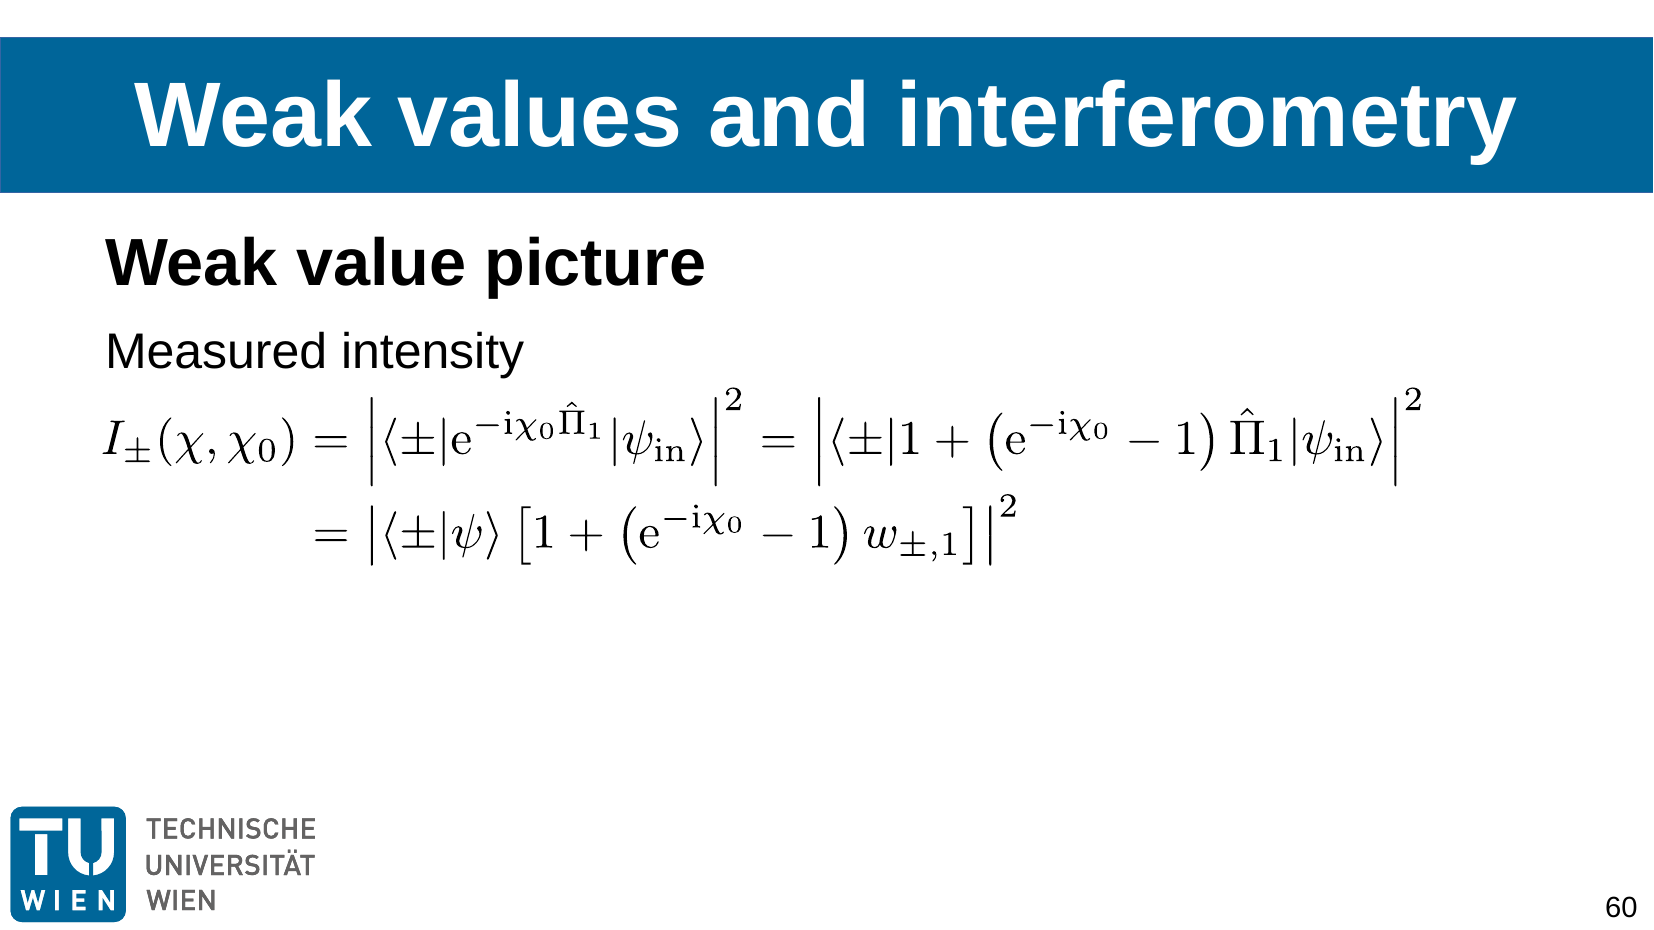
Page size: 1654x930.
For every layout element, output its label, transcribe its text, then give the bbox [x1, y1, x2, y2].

picture [51, 371, 1440, 579]
title Weak values and interferometry [0, 37, 1653, 193]
list Weak value picture Measured intensity [105, 225, 1593, 765]
